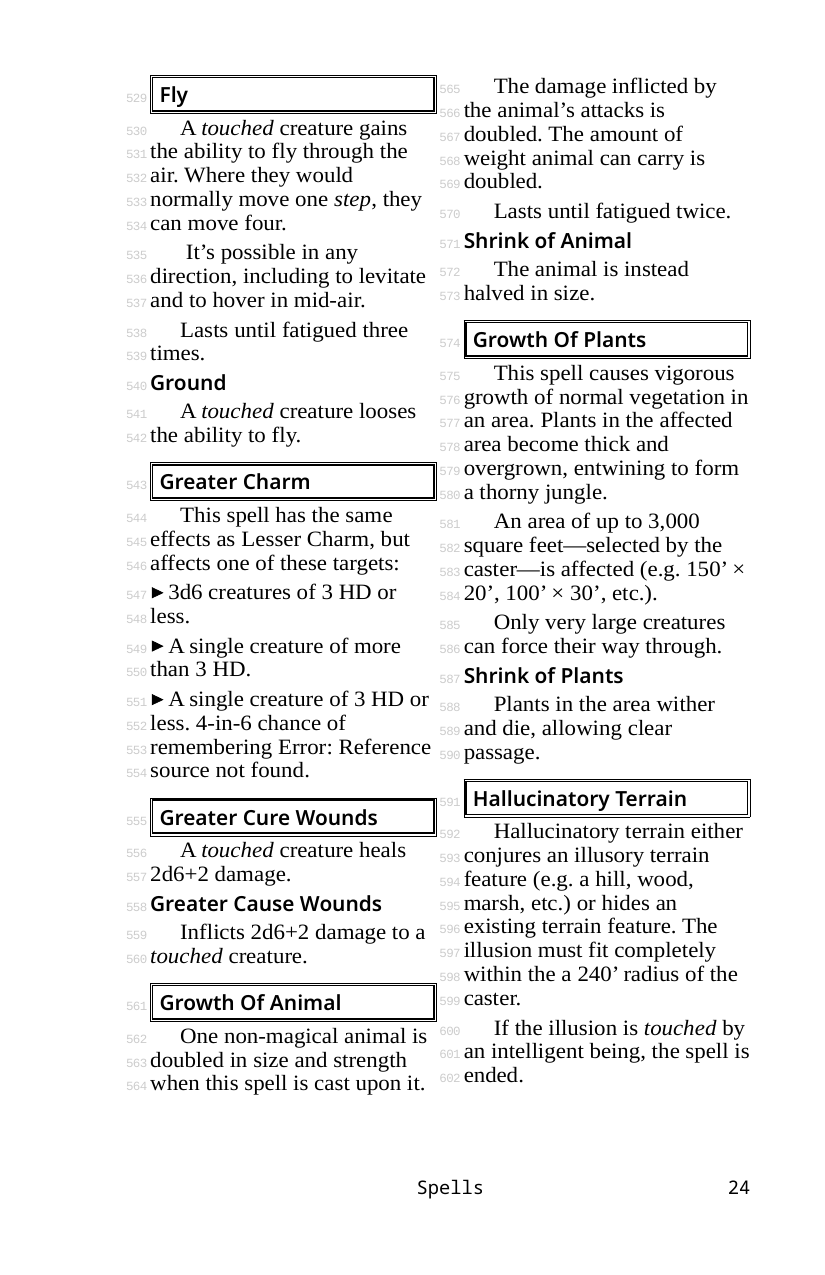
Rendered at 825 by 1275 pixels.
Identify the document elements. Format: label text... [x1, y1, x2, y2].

text Lasts until fatigued three times. [150, 318, 437, 366]
text The animal is instead halved in size. [463, 258, 750, 305]
subtitle Ground [150, 368, 437, 397]
text A touched creature heals 2d6+2 damage. [150, 839, 437, 886]
text A touched creature looses the ability to fly. [150, 400, 437, 447]
subtitle Shrink of Animal [463, 226, 750, 255]
text An area of up to 3,000 square feet—selected by the caster—is affected (e.g. 150’ × 20’, 100’ × 30’, etc.). [463, 510, 750, 605]
text Hallucinatory terrain either conjures an illusory terrain feature (e.g. a hill, wood, marsh, etc.) or hides an existing terrain feature. The illusion must fit completely within the a 240’ radius of the caster. [463, 820, 750, 1010]
subtitle Hallucinatory Terrain [467, 782, 747, 814]
text Inflicts 2d6+2 damage to a touched creature. [150, 921, 437, 968]
subtitle Growth of Plants [467, 323, 747, 355]
text This spell has the same effects as Lesser Charm, but affects one of these targets: [150, 504, 437, 575]
text This spell causes vigorous growth of normal vegetation in an area. Plants in the affected area become thick and overgrown, entwining to form a thorny jungle. [463, 361, 750, 504]
text If the illusion is touched by an intelligent being, the spell is ended. [463, 1016, 750, 1087]
text A touched creature gains the ability to fly through the air. Where they would normally move one step, they can move four. [150, 116, 437, 235]
text Only very large creatures can force their way through. [463, 611, 750, 658]
subtitle Greater Cause Wounds [150, 889, 437, 918]
text It’s possible in any direction, including to levitate and to hover in mid-air. [150, 241, 437, 312]
text Plants in the area wither and die, allowing clear passage. [463, 693, 750, 764]
subtitle Greater Cure Wounds [153, 801, 433, 832]
list A single creature of more than 3 HD. [150, 634, 437, 682]
list A single creature of 3 HD or less. 4-in-6 chance of remembering Error: Reference source not found. [150, 688, 437, 783]
subtitle Shrink of Plants [463, 661, 750, 690]
list 3d6 creatures of 3 HD or less. [150, 581, 437, 628]
text The damage inflicted by the animal’s attacks is doubled. The amount of weight animal can carry is doubled. [463, 75, 750, 194]
text Lasts until fatigued twice. [463, 200, 750, 223]
text One non-magical animal is doubled in size and strength when this spell is cast upon it. [150, 1024, 437, 1096]
